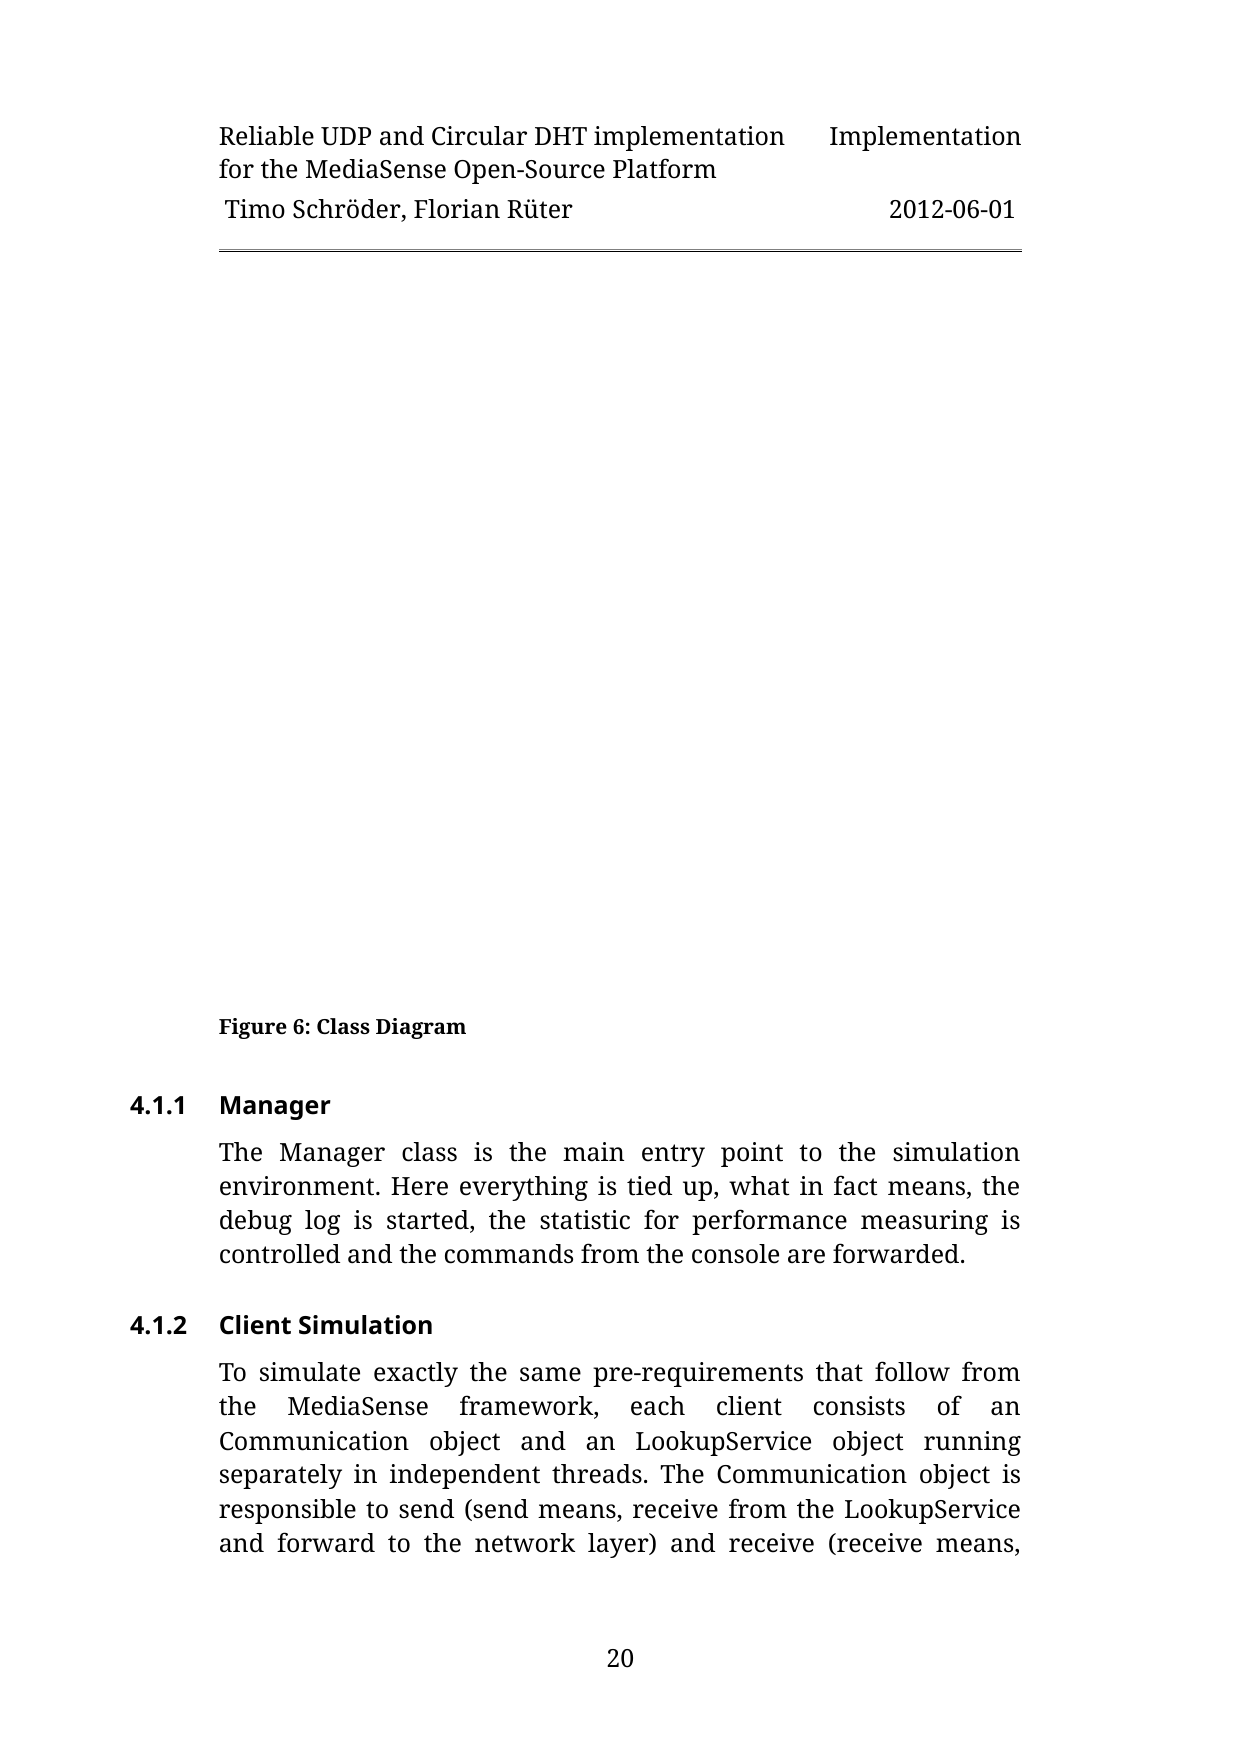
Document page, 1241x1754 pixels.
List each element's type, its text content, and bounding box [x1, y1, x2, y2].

subtitle Manager [130, 1087, 1022, 1121]
text The Manager class is the main entry point to the simulation environment. Here everything is tied up, what in fact means, the debug log is started, the statistic for performance measuring is controlled and the commands from the console are forwarded. [218, 1134, 1022, 1271]
text To simulate exactly the same pre-requirements that follow from the MediaSense framework, each client consists of an Communication object and an LookupService object running separately in independent threads. The Communication object is responsible to send (send means, receive from the LookupService and forward to the network layer) and receive (receive means, [218, 1355, 1022, 1559]
text Figure 6: Class Diagram [218, 293, 1019, 1041]
subtitle Client Simulation [130, 1308, 1022, 1342]
